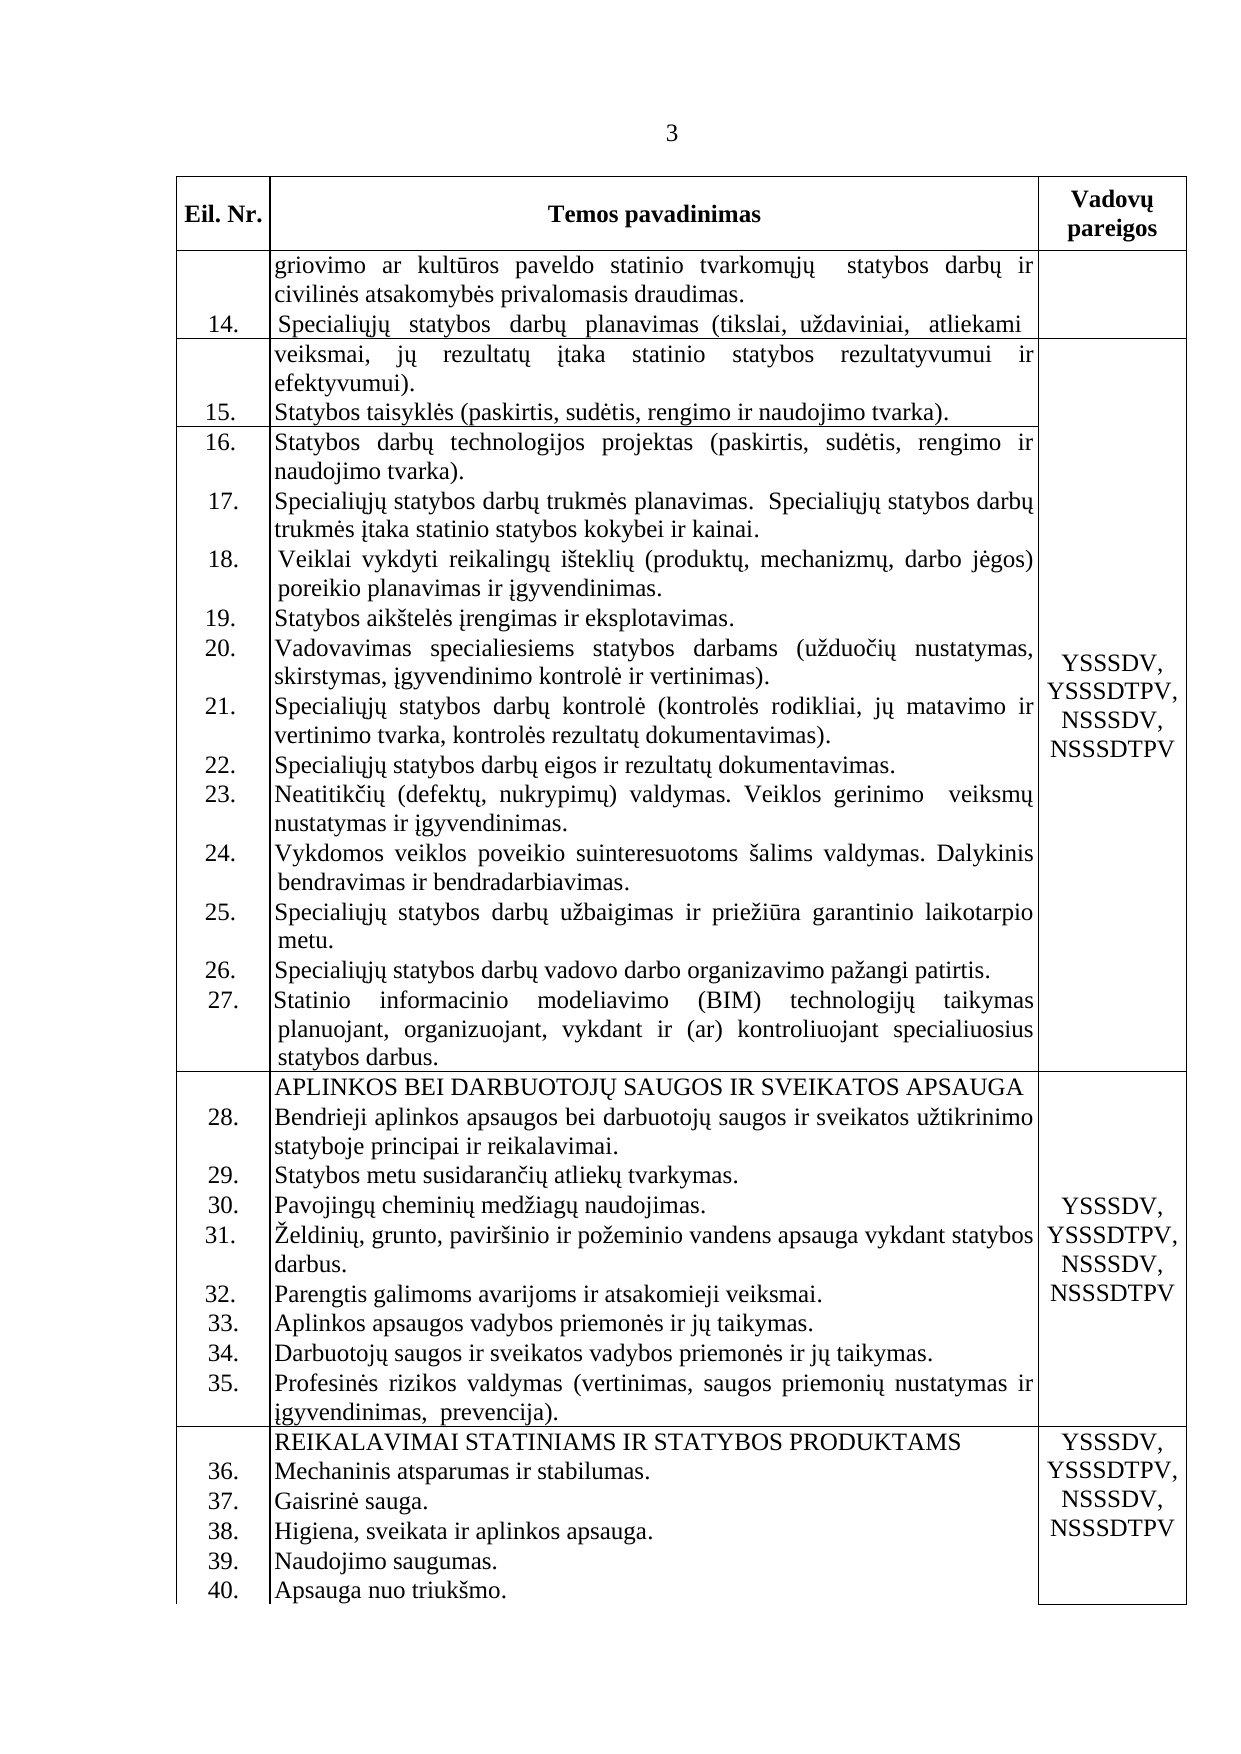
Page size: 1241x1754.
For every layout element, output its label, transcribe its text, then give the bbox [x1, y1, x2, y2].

table_cell [177, 1427, 269, 1455]
table_cell Statybos aikštelės įrengimas ir eksplotavimas. [271, 602, 1038, 632]
table_cell Specialiųjų statybos darbų planavimas (tikslai, uždaviniai, atliekami [271, 308, 1038, 338]
table_cell Neatitikčių (defektų, nukrypimų) valdymas. Veiklos gerinimo veiksmų nustatymas ir įgyvendinimas. [271, 779, 1038, 837]
table_cell [177, 1072, 269, 1101]
table_cell Higiena, sveikata ir aplinkos apsauga. [271, 1515, 1038, 1545]
table_cell Veiklai vykdyti reikalingų išteklių (produktų, mechanizmų, darbo jėgos) poreikio planavimas ir įgyvendinimas. [271, 543, 1038, 602]
table_cell Mechaninis atsparumas ir stabilumas. [271, 1455, 1038, 1485]
table_cell 34. [177, 1337, 269, 1367]
table_header Vadovų pareigos [1039, 177, 1186, 249]
table_cell 22. [177, 749, 269, 778]
table_cell Specialiųjų statybos darbų trukmės planavimas. Specialiųjų statybos darbų trukmės įtaka statinio statybos kokybei ir kainai. [271, 485, 1038, 543]
table_cell 18. [177, 543, 269, 602]
table_cell Statybos darbų technologijos projektas (paskirtis, sudėtis, rengimo ir naudojimo tvarka). [271, 427, 1038, 485]
table_cell YSSSDV, YSSSDTPV, NSSSDV, NSSSDTPV [1039, 1072, 1186, 1426]
table_cell 24. [177, 837, 269, 896]
table_cell 15. [177, 396, 269, 426]
table_cell YSSSDV, YSSSDTPV, NSSSDV, NSSSDTPV [1039, 1427, 1186, 1604]
table_cell 30. [177, 1189, 269, 1219]
table_cell [1039, 251, 1186, 338]
table_cell Specialiųjų statybos darbų kontrolė (kontrolės rodikliai, jų matavimo ir vertinimo tvarka, kontrolės rezultatų dokumentavimas). [271, 690, 1038, 749]
table_cell 40. [177, 1575, 269, 1604]
table_cell 31. [177, 1219, 269, 1278]
table_cell Pavojingų cheminių medžiagų naudojimas. [271, 1189, 1038, 1219]
table_cell [177, 251, 269, 308]
table_cell 20. [177, 632, 269, 690]
table_cell Specialiųjų statybos darbų vadovo darbo organizavimo pažangi patirtis. [271, 954, 1038, 984]
table_cell Statybos metu susidarančių atliekų tvarkymas. [271, 1160, 1038, 1189]
table_cell 23. [177, 779, 269, 837]
table_cell [177, 339, 269, 396]
table_cell 14. [177, 308, 269, 338]
table_cell Darbuotojų saugos ir sveikatos vadybos priemonės ir jų taikymas. [271, 1337, 1038, 1367]
table_header Temos pavadinimas [271, 177, 1038, 249]
table_cell 29. [177, 1160, 269, 1189]
table_cell Želdinių, grunto, paviršinio ir požeminio vandens apsauga vykdant statybos darbus. [271, 1219, 1038, 1278]
table_cell 16. [177, 427, 269, 485]
table_cell Vadovavimas specialiesiems statybos darbams (užduočių nustatymas, skirstymas, įgyvendinimo kontrolė ir vertinimas). [271, 632, 1038, 690]
table_cell APLINKOS BEI DARBUOTOJŲ SAUGOS IR SVEIKATOS APSAUGA [271, 1072, 1038, 1101]
table_cell Specialiųjų statybos darbų užbaigimas ir priežiūra garantinio laikotarpio metu. [271, 896, 1038, 954]
table_cell Statybos taisyklės (paskirtis, sudėtis, rengimo ir naudojimo tvarka). [271, 396, 1038, 426]
table_cell veiksmai, jų rezultatų įtaka statinio statybos rezultatyvumui ir efektyvumui). [271, 339, 1038, 396]
table_cell 38. [177, 1515, 269, 1545]
table_cell 26. [177, 954, 269, 984]
table_cell Bendrieji aplinkos apsaugos bei darbuotojų saugos ir sveikatos užtikrinimo statyboje principai ir reikalavimai. [271, 1101, 1038, 1159]
table_cell YSSSDV, YSSSDTPV, NSSSDV, NSSSDTPV [1039, 339, 1186, 1071]
table_cell 35. [177, 1367, 269, 1426]
table_cell 17. [177, 485, 269, 543]
table_cell 28. [177, 1101, 269, 1159]
table_cell Specialiųjų statybos darbų eigos ir rezultatų dokumentavimas. [271, 749, 1038, 778]
table_cell 33. [177, 1308, 269, 1337]
table_cell 25. [177, 896, 269, 954]
table_cell Gaisrinė sauga. [271, 1485, 1038, 1515]
table_cell 32. [177, 1278, 269, 1307]
table_cell 27. [177, 984, 269, 1071]
table_cell REIKALAVIMAI STATINIAMS IR STATYBOS PRODUKTAMS [271, 1427, 1038, 1455]
table_cell Aplinkos apsaugos vadybos priemonės ir jų taikymas. [271, 1308, 1038, 1337]
table_cell Statinio informacinio modeliavimo (BIM) technologijų taikymas planuojant, organizuojant, vykdant ir (ar) kontroliuojant specialiuosius statybos darbus. [271, 984, 1038, 1071]
table_cell 37. [177, 1485, 269, 1515]
table_cell 21. [177, 690, 269, 749]
table_cell Profesinės rizikos valdymas (vertinimas, saugos priemonių nustatymas ir įgyvendinimas, prevencija). [271, 1367, 1038, 1426]
table_header Eil. Nr. [177, 177, 269, 249]
table_cell Parengtis galimoms avarijoms ir atsakomieji veiksmai. [271, 1278, 1038, 1307]
table_cell Naudojimo saugumas. [271, 1545, 1038, 1574]
table_cell Apsauga nuo triukšmo. [271, 1575, 1038, 1604]
table_cell Vykdomos veiklos poveikio suinteresuotoms šalims valdymas. Dalykinis bendravimas ir bendradarbiavimas. [271, 837, 1038, 896]
table_cell 19. [177, 602, 269, 632]
table_cell griovimo ar kultūros paveldo statinio tvarkomųjų statybos darbų ir civilinės atsakomybės privalomasis draudimas. [271, 251, 1038, 308]
table_cell 39. [177, 1545, 269, 1574]
table_cell 36. [177, 1455, 269, 1485]
